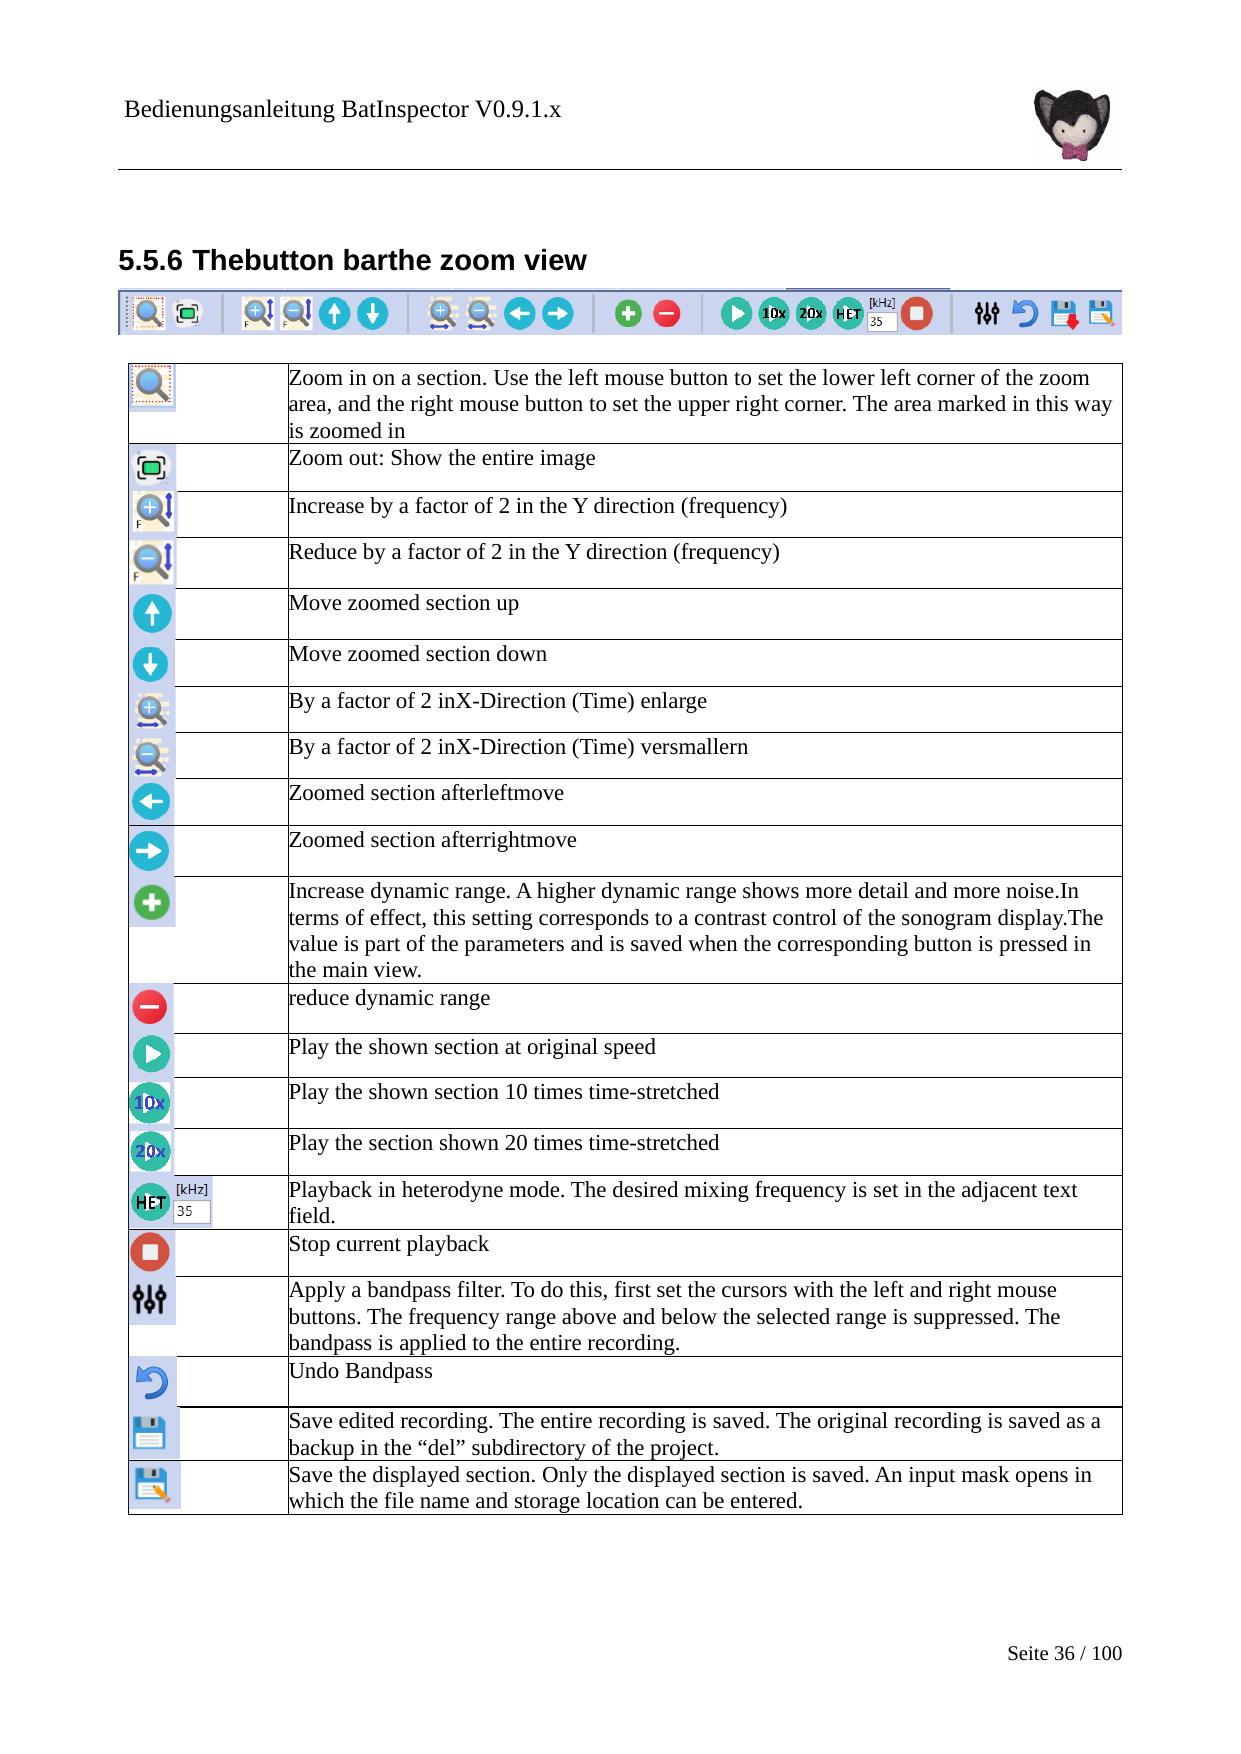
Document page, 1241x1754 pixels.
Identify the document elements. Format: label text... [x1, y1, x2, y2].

table_header Zoom in on a section. Use the left mouse button to set the lower left corner of the zoom area, and the right mouse button to set the upper right corner. The area marked in this way is zoomed in [289, 364, 1122, 443]
table_cell [129, 1408, 288, 1460]
table_cell [175, 1129, 288, 1175]
picture [128, 1356, 180, 1459]
table_cell Move zoomed section down [289, 640, 1122, 686]
table_cell Zoom out: Show the entire image [289, 444, 1122, 491]
table_cell [175, 1078, 288, 1128]
table_cell Play the section shown 20 times time-stretched [289, 1129, 1122, 1175]
table_cell Playback in heterodyne mode. The desired mixing frequency is set in the adjacent text field. [289, 1176, 1122, 1229]
table_cell Apply a bandpass filter. To do this, first set the cursors with the left and right mouse buttons. The frequency range above and below the selected range is suppressed. The bandpass is applied to the entire recording. [289, 1277, 1122, 1356]
table_cell Play the shown section 10 times time-stretched [289, 1078, 1122, 1128]
picture [128, 364, 177, 412]
table_cell Increase dynamic range. A higher dynamic range shows more detail and more noise.In terms of effect, this setting corresponds to a contrast control of the sonogram display.The value is part of the parameters and is saved when the corresponding button is pressed in the main view. [289, 877, 1122, 983]
table_header [129, 364, 288, 443]
table_cell By a factor of 2 inX-Direction (Time) enlarge [289, 687, 1122, 732]
table_cell [178, 492, 288, 537]
picture [1030, 80, 1119, 169]
table_cell [174, 984, 288, 1032]
table_cell [129, 877, 288, 983]
table_cell [177, 1357, 288, 1406]
table_cell Zoomed section afterrightmove [289, 826, 1122, 876]
table_cell Reduce by a factor of 2 in the Y direction (frequency) [289, 538, 1122, 588]
table_cell Zoomed section afterleftmove [289, 779, 1122, 825]
table_cell [175, 826, 288, 876]
table_cell [129, 1176, 288, 1229]
picture [128, 444, 178, 825]
picture [128, 983, 213, 1228]
table_cell [177, 444, 288, 491]
table_cell By a factor of 2 inX-Direction (Time) versmallern [289, 733, 1122, 778]
table_cell Undo Bandpass [289, 1357, 1122, 1406]
table_cell Stop current playback [289, 1230, 1122, 1276]
picture [118, 288, 1123, 335]
table_cell [175, 1034, 288, 1077]
table_cell [176, 733, 288, 778]
table_cell [129, 1461, 288, 1514]
picture [128, 1461, 181, 1509]
table_cell reduce dynamic range [289, 984, 1122, 1032]
table_cell Increase by a factor of 2 in the Y direction (frequency) [289, 492, 1122, 537]
subtitle Thebutton barthe zoom view [118, 243, 1122, 276]
table_cell [177, 538, 288, 588]
table_cell [176, 589, 288, 639]
table_cell [176, 1230, 288, 1276]
table_cell Play the shown section at original speed [289, 1034, 1122, 1077]
table_cell [129, 1277, 288, 1356]
table_cell Move zoomed section up [289, 589, 1122, 639]
picture [128, 826, 176, 927]
picture [128, 1230, 177, 1325]
table_cell [176, 687, 288, 732]
table_cell Save edited recording. The entire recording is saved. The original recording is saved as a backup in the “del” subdirectory of the project. [289, 1408, 1122, 1460]
table_cell [175, 640, 288, 686]
table_cell [175, 779, 288, 825]
table_cell Save the displayed section. Only the displayed section is saved. An input mask opens in which the file name and storage location can be entered. [289, 1461, 1122, 1514]
